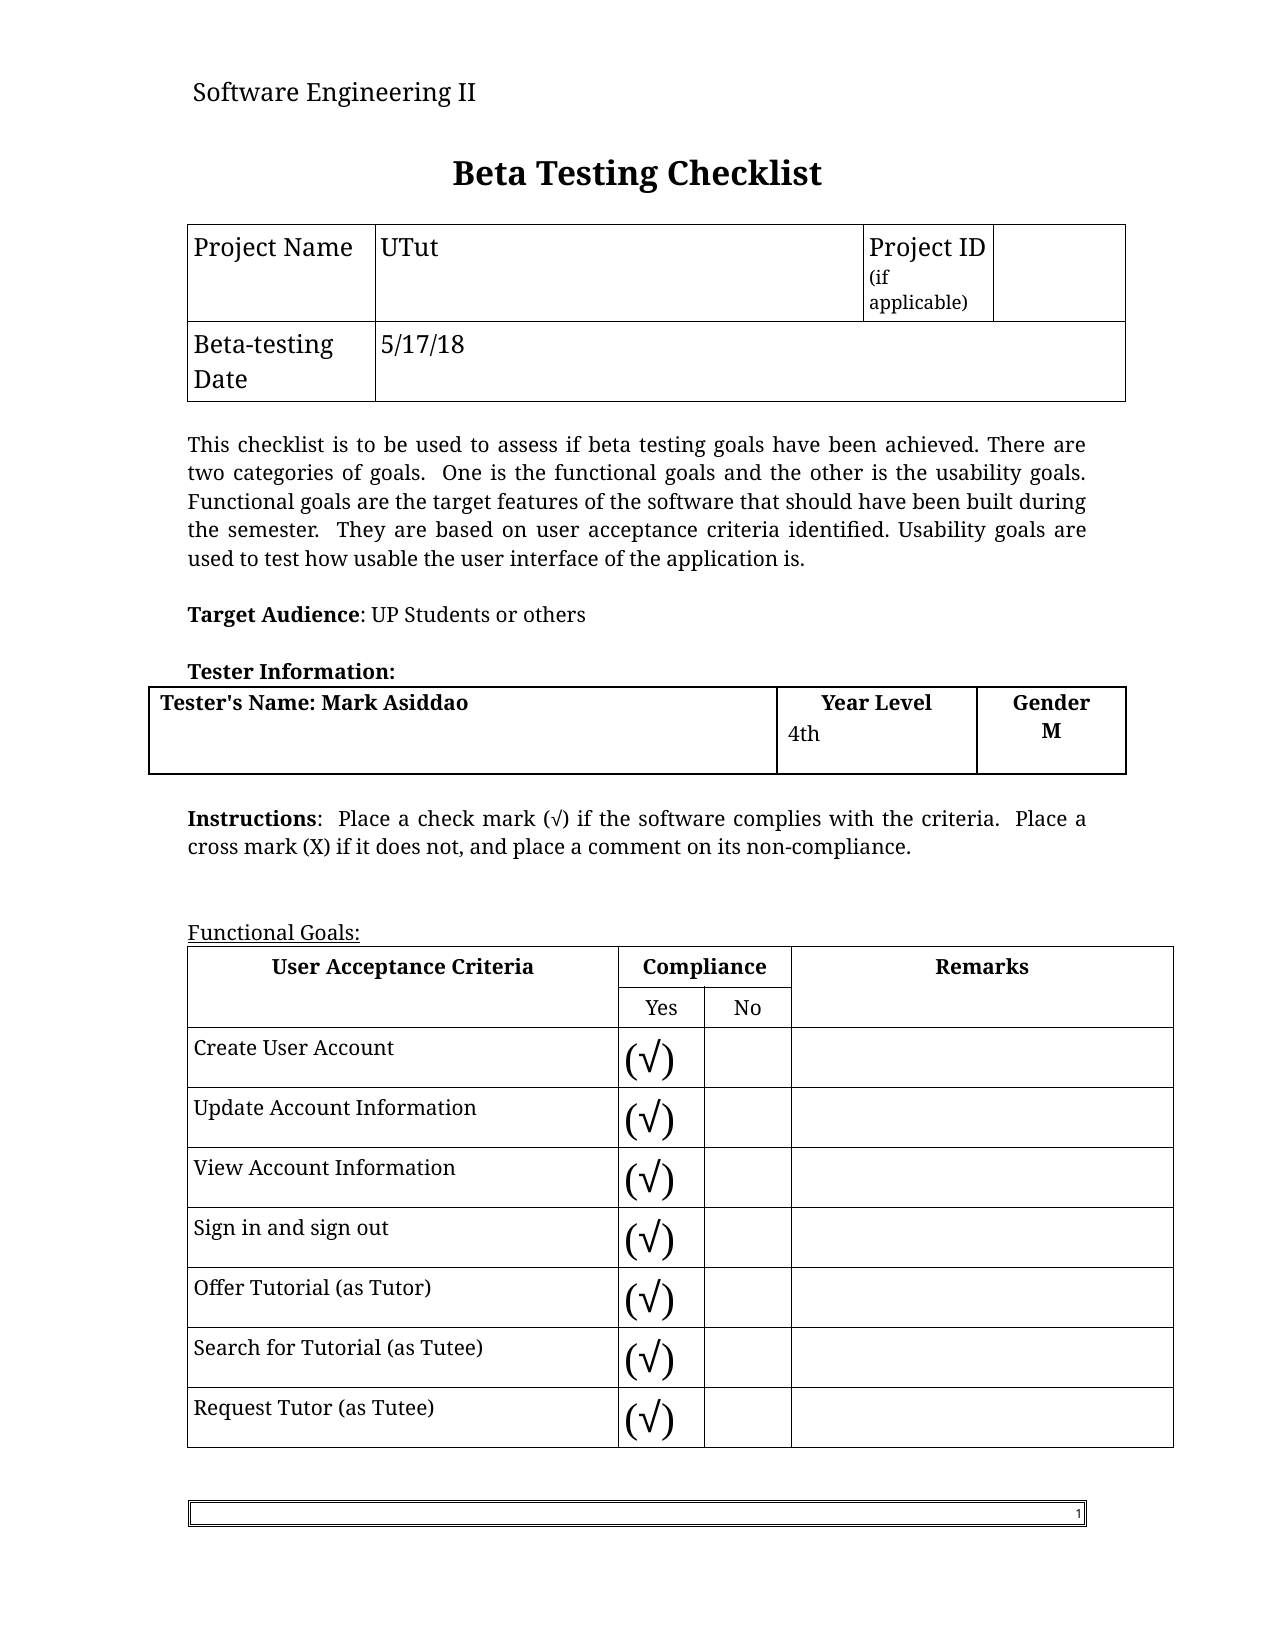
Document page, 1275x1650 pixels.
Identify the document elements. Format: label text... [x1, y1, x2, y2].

table_cell [705, 1208, 791, 1267]
table_cell Offer Tutorial (as Tutor) [188, 1268, 618, 1327]
table_cell Request Tutor (as Tutee) [188, 1388, 618, 1447]
table_cell [792, 1328, 1173, 1387]
text Beta Testing Checklist [187, 150, 1087, 195]
table_cell [792, 1208, 1173, 1267]
table_header User Acceptance Criteria [188, 947, 618, 1027]
table_cell (√) [619, 1328, 704, 1387]
table_cell Update Account Information [188, 1088, 618, 1147]
table_cell (√) [619, 1208, 704, 1267]
text Functional Goals: [187, 918, 1087, 946]
table_cell [792, 1088, 1173, 1147]
table_header [994, 225, 1125, 321]
table_cell 4th [778, 717, 976, 773]
table_header Project Name [188, 225, 375, 321]
table_cell [705, 1148, 791, 1207]
table_header Gender M [978, 688, 1125, 773]
table_cell [792, 1028, 1173, 1087]
table_cell Create User Account [188, 1028, 618, 1087]
table_cell [792, 1148, 1173, 1207]
table_cell [705, 1328, 791, 1387]
text Tester Information: [187, 657, 1087, 686]
table_cell (√) [619, 1028, 704, 1087]
table_header Tester's Name: Mark Asiddao [150, 688, 776, 773]
table_header Compliance [619, 947, 791, 986]
table_cell [705, 1268, 791, 1327]
table_header Project ID (if applicable) [864, 225, 993, 321]
table_cell Yes [619, 988, 704, 1027]
table_cell [792, 1268, 1173, 1327]
table_cell Search for Tutorial (as Tutee) [188, 1328, 618, 1387]
table_cell (√) [619, 1388, 704, 1447]
table_cell Sign in and sign out [188, 1208, 618, 1267]
table_cell [705, 1088, 791, 1147]
table_cell [705, 1388, 791, 1447]
table_cell (√) [619, 1148, 704, 1207]
table_cell (√) [619, 1268, 704, 1327]
table_cell View Account Information [188, 1148, 618, 1207]
table_cell No [705, 988, 791, 1027]
table_cell Beta-testing Date [188, 322, 375, 401]
text This checklist is to be used to assess if beta testing goals have been achieved. There are two categories of goals. One is the functional goals and the other is the usability goals. Functional goals are the target features of the software that should have been built during the semester. They are based on user acceptance criteria identified. Usability goals are used to test how usable the user interface of the application is. [187, 430, 1087, 572]
table_cell [705, 1028, 791, 1087]
text Instructions: Place a check mark (√) if the software complies with the criteria. Place a cross mark (X) if it does not, and place a comment on its non-compliance. [187, 804, 1087, 861]
table_header UTut [376, 225, 863, 321]
table_cell 5/17/18 [376, 322, 1125, 401]
table_cell (√) [619, 1088, 704, 1147]
text Target Audience: UP Students or others [187, 601, 1087, 629]
table_cell [792, 1388, 1173, 1447]
table_header Year Level [778, 688, 976, 717]
table_header Remarks [792, 947, 1173, 1027]
